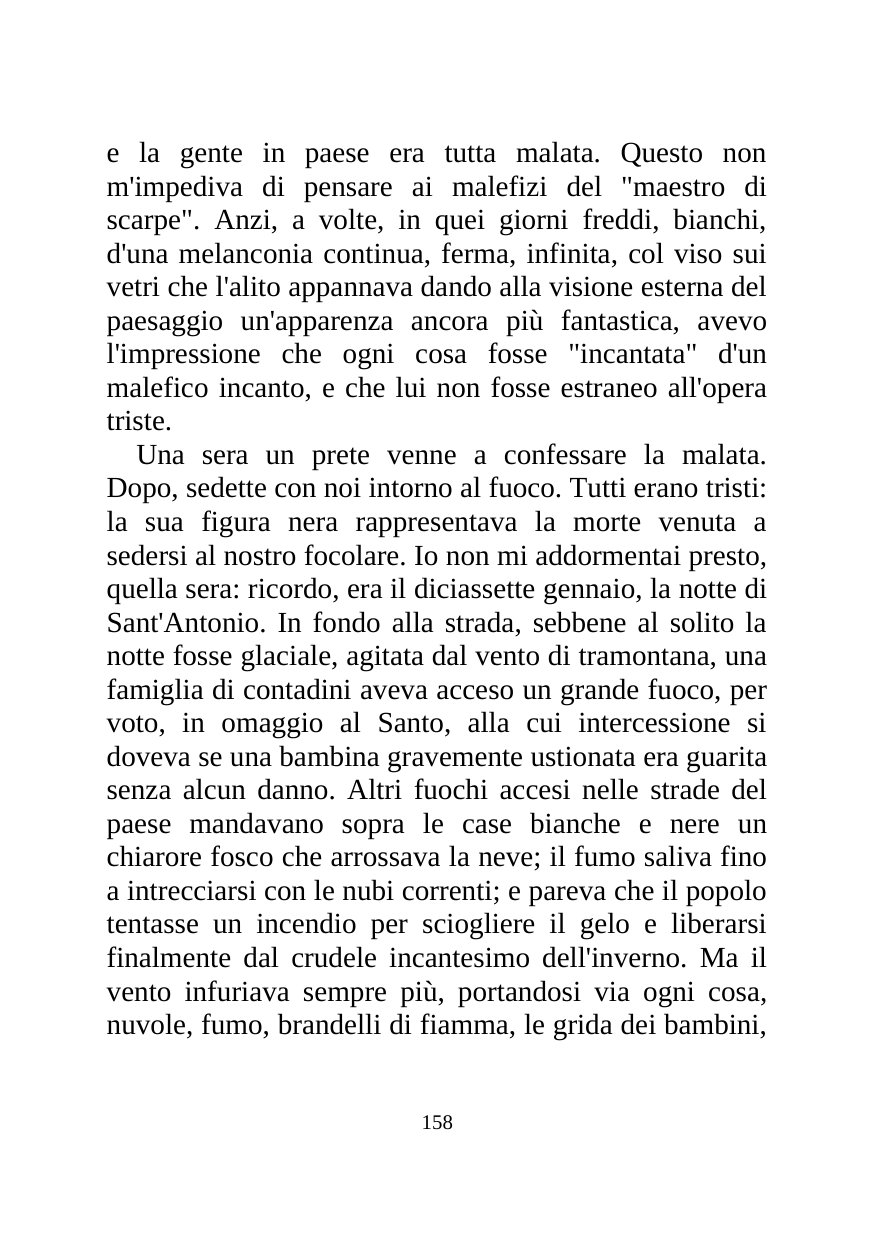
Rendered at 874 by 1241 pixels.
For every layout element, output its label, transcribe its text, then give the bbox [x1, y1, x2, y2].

text Una sera un prete venne a confessare la malata. Dopo, sedette con noi intorno al fuoco. Tutti erano tristi: la sua figura nera rappresentava la morte venuta a sedersi al nostro focolare. Io non mi addormentai presto, quella sera: ricordo, era il diciassette gennaio, la notte di Sant'Antonio. In fondo alla strada, sebbene al solito la notte fosse glaciale, agitata dal vento di tramontana, una famiglia di contadini aveva acceso un grande fuoco, per voto, in omaggio al Santo, alla cui intercessione si doveva se una bambina gravemente ustionata era guarita senza alcun danno. Altri fuochi accesi nelle strade del paese mandavano sopra le case bianche e nere un chiarore fosco che arrossava la neve; il fumo saliva fino a intrecciarsi con le nubi correnti; e pareva che il popolo tentasse un incendio per sciogliere il gelo e liberarsi finalmente dal crudele incantesimo dell'inverno. Ma il vento infuriava sempre più, portandosi via ogni cosa, nuvole, fumo, brandelli di fiamma, le grida dei bambini, [106, 437, 768, 1041]
text e la gente in paese era tutta malata. Questo non m'impediva di pensare ai malefizi del "maestro di scarpe". Anzi, a volte, in quei giorni freddi, bianchi, d'una melanconia continua, ferma, infinita, col viso sui vetri che l'alito appannava dando alla visione esterna del paesaggio un'apparenza ancora più fantastica, avevo l'impressione che ogni cosa fosse "incantata" d'un malefico incanto, e che lui non fosse estraneo all'opera triste. [106, 135, 768, 437]
